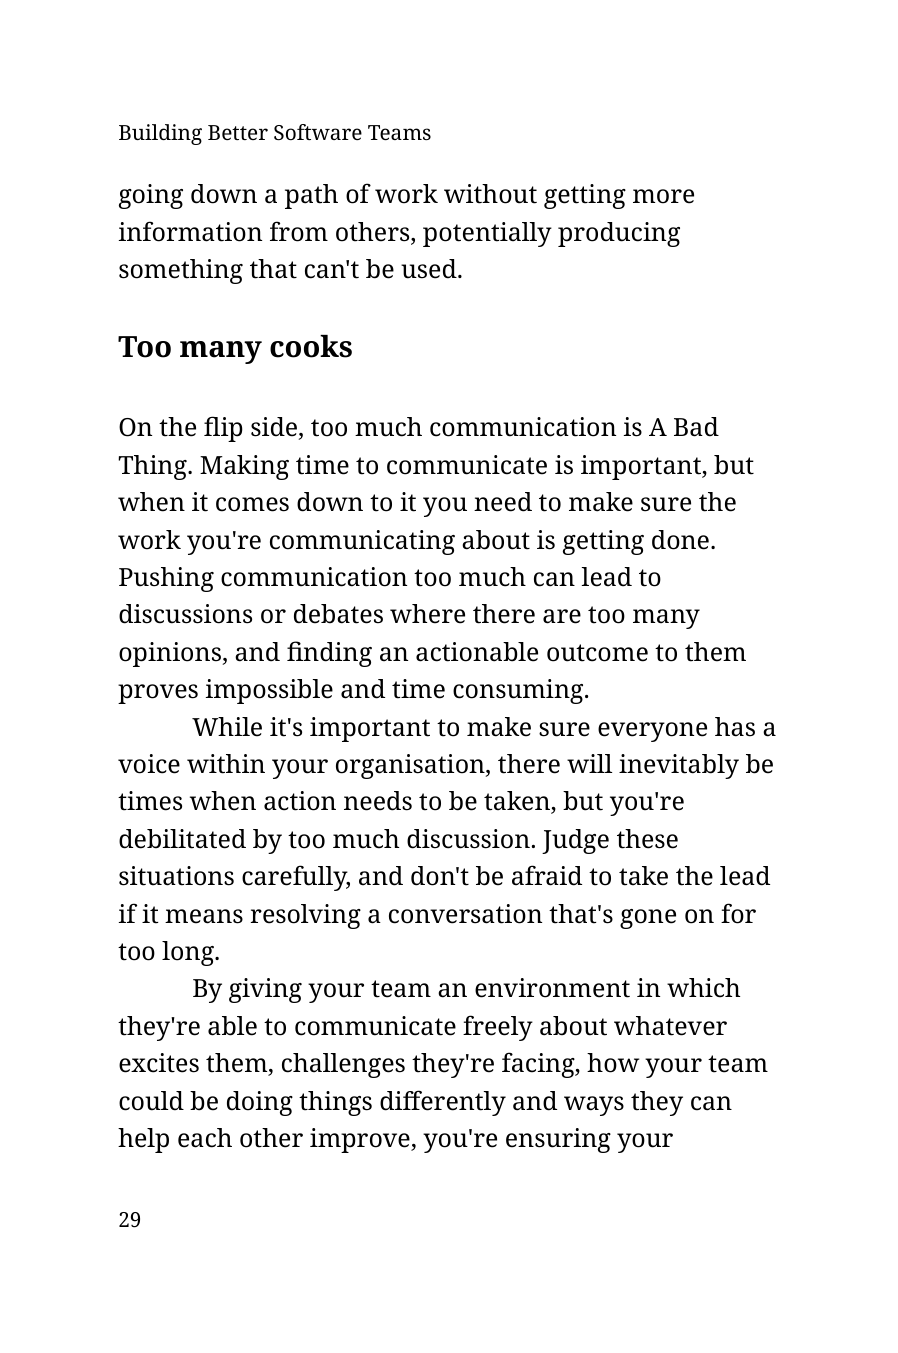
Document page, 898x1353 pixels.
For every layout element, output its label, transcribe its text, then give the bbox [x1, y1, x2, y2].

text going down a path of work without getting more information from others, potentially producing something that can't be used. [118, 177, 779, 286]
subtitle Too many cooks [118, 327, 779, 366]
text On the flip side, too much communication is A Bad Thing. Making time to communicate is important, but when it comes down to it you need to make sure the work you're communicating about is getting done. Pushing communication too much can lead to discussions or debates where there are too many opinions, and finding an actionable outcome to them proves impossible and time consuming. [118, 410, 779, 706]
text While it's important to make sure everyone has a voice within your organisation, there will inevitably be times when action needs to be taken, but you're debilitated by too much discussion. Judge these situations carefully, and don't be afraid to take the lead if it means resolving a conversation that's gone on for too long. [118, 709, 779, 968]
text By giving your team an environment in which they're able to communicate freely about whatever excites them, challenges they're facing, how your team could be doing things differently and ways they can help each other improve, you're ensuring your [118, 971, 779, 1155]
